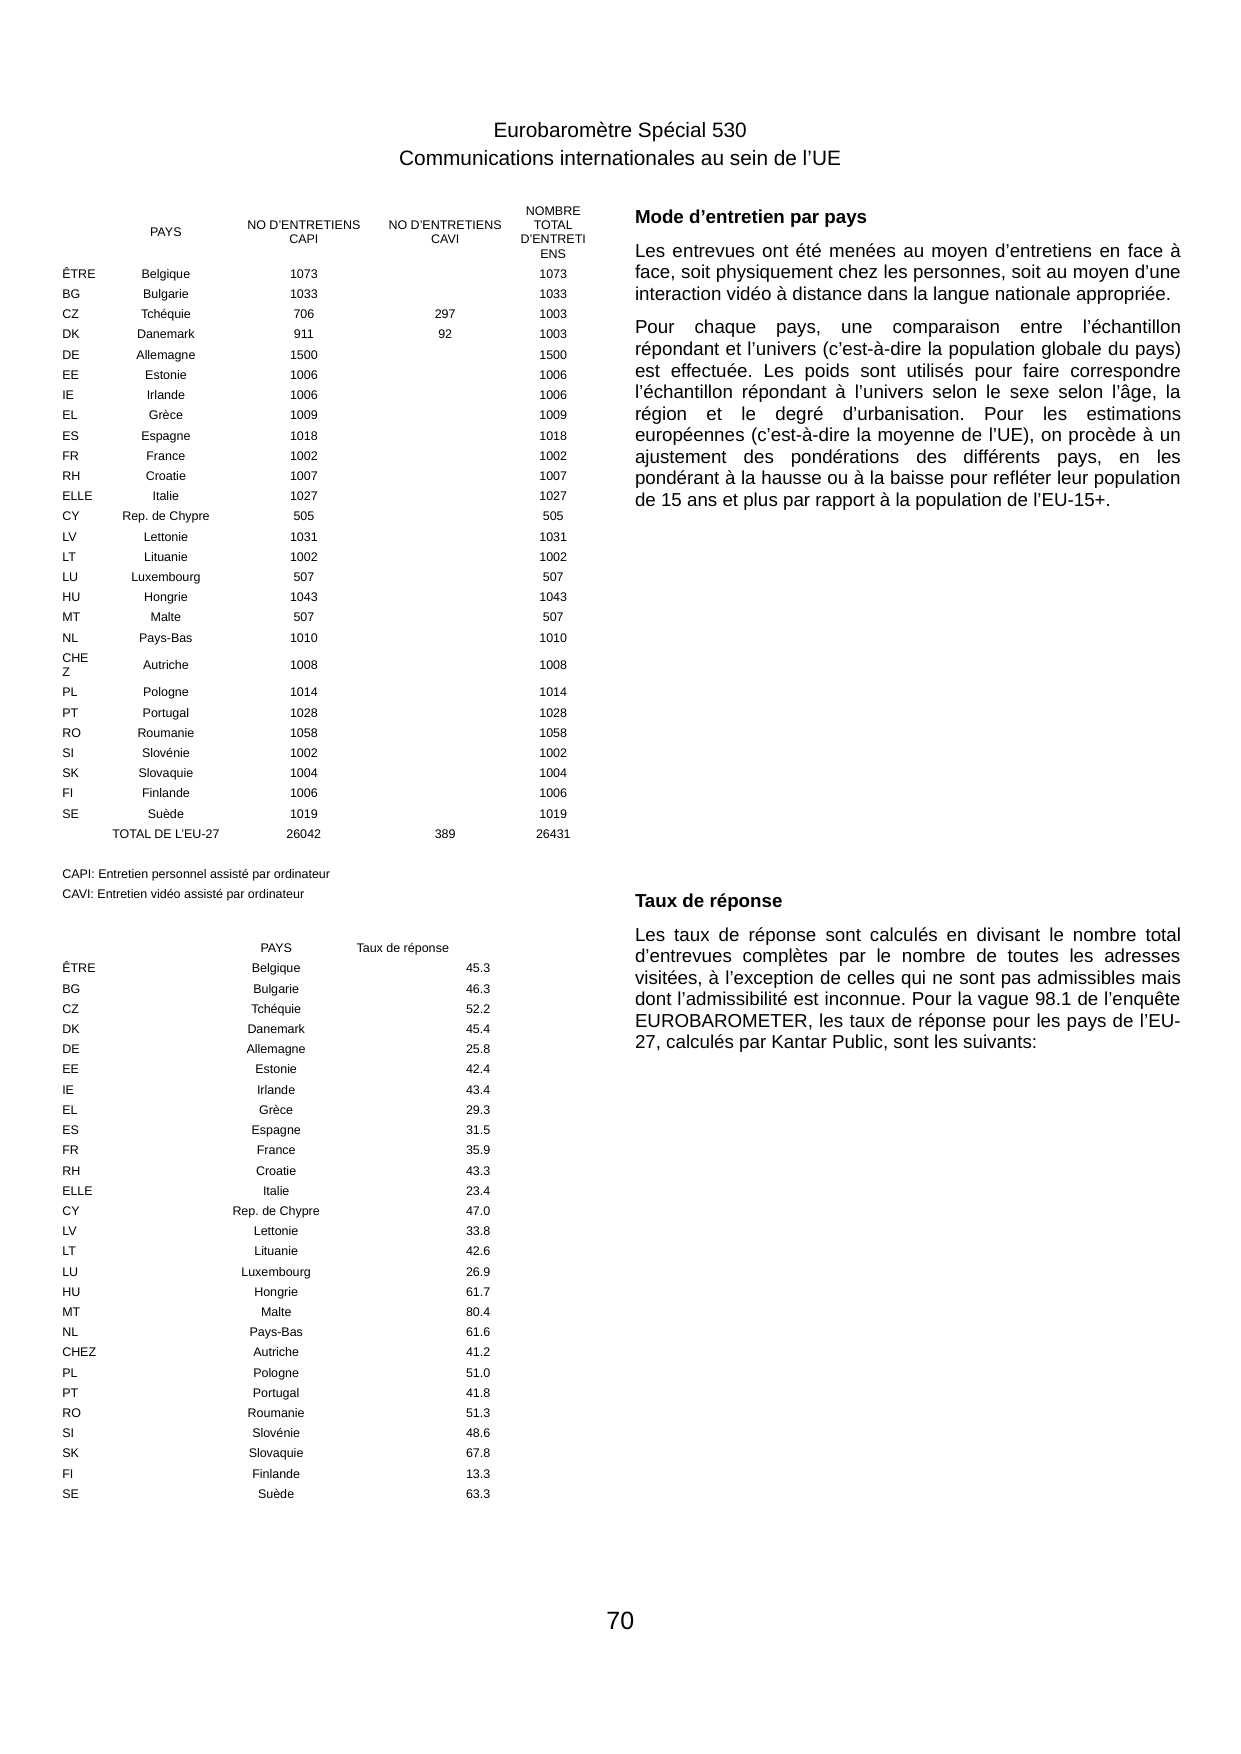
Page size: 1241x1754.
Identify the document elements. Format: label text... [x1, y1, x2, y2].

table_cell 61,7 [354, 1281, 493, 1302]
table_cell [374, 628, 516, 648]
table_cell 1003 [516, 324, 591, 344]
table_cell 35,9 [354, 1140, 493, 1160]
table_cell Danemark [99, 324, 233, 344]
table_cell [374, 526, 516, 547]
table_cell [374, 264, 516, 284]
table_cell 1003 [516, 304, 591, 324]
table_cell 45,4 [354, 1019, 493, 1039]
table_cell Pays-Bas [99, 628, 233, 648]
table_cell 1010 [233, 628, 374, 648]
text Les entrevues ont été menées au moyen d’entretiens en face à face, soit physiquement chez les personnes, soit au moyen d’une interaction vidéo à distance dans la langue nationale appropriée. [635, 240, 1181, 304]
table_cell 505 [233, 506, 374, 526]
table_cell 1018 [516, 425, 591, 446]
table_cell 1043 [516, 587, 591, 607]
table_cell SK [59, 1443, 198, 1463]
table_cell PL [59, 1362, 198, 1382]
table_cell 1033 [516, 284, 591, 304]
table_cell NL [59, 628, 98, 648]
table_cell 507 [233, 567, 374, 587]
table_cell SK [59, 763, 98, 783]
table_cell CAPI: Entretien personnel assisté par ordinateur [59, 864, 591, 884]
table_cell LT [59, 547, 98, 567]
table_cell 33,8 [354, 1221, 493, 1241]
table_cell Slovaquie [99, 763, 233, 783]
table_cell Tchéquie [99, 304, 233, 324]
table_cell [374, 466, 516, 486]
table_cell 41,2 [354, 1342, 493, 1362]
table_cell 389 [374, 824, 516, 844]
table_header NO D’ENTRETIENS CAVI [374, 200, 516, 264]
table_cell 31,5 [354, 1120, 493, 1140]
table_cell RH [59, 1160, 198, 1180]
table_cell 26042 [233, 824, 374, 844]
table_cell 1033 [233, 284, 374, 304]
table_cell 1009 [233, 405, 374, 425]
table_cell PT [59, 1383, 198, 1403]
table_cell 1019 [233, 804, 374, 824]
table_cell ÊTRE [59, 958, 198, 978]
table_cell Lituanie [99, 547, 233, 567]
table_cell 1006 [233, 783, 374, 803]
table_cell 26,9 [354, 1261, 493, 1281]
table_cell 1002 [233, 743, 374, 763]
table_cell LU [59, 567, 98, 587]
table_cell Grèce [99, 405, 233, 425]
table_cell Pays-Bas [199, 1322, 353, 1342]
table_cell [374, 446, 516, 466]
table_cell [374, 345, 516, 365]
table_cell Belgique [99, 264, 233, 284]
table_cell 1002 [233, 547, 374, 567]
table_cell Hongrie [99, 587, 233, 607]
table_cell [374, 365, 516, 385]
table_cell 1007 [516, 466, 591, 486]
table_cell Italie [199, 1180, 353, 1201]
table_cell 1028 [233, 703, 374, 723]
table_cell CY [59, 1201, 198, 1221]
table_cell 26431 [516, 824, 591, 844]
table_cell 1500 [233, 345, 374, 365]
table_cell 80,4 [354, 1302, 493, 1322]
table_cell BG [59, 284, 98, 304]
table_cell Irlande [99, 385, 233, 405]
table_cell 1002 [516, 547, 591, 567]
table_cell 1006 [233, 365, 374, 385]
table_cell 1002 [516, 446, 591, 466]
table_cell 1027 [233, 486, 374, 506]
table_cell [374, 567, 516, 587]
table_cell EL [59, 1100, 198, 1120]
table_cell [59, 844, 98, 864]
table_cell DK [59, 1019, 198, 1039]
table_cell Croatie [99, 466, 233, 486]
table_cell Irlande [199, 1079, 353, 1099]
text Pour chaque pays, une comparaison entre l’échantillon répondant et l’univers (c’est-à-dire la population globale du pays) est effectuée. Les poids sont utilisés pour faire correspondre l’échantillon répondant à l’univers selon le sexe selon l’âge, la région et le degré d’urbanisation. Pour les estimations européennes (c’est-à-dire la moyenne de l’UE), on procède à un ajustement des pondérations des différents pays, en les pondérant à la hausse ou à la baisse pour refléter leur population de 15 ans et plus par rapport à la population de l’EU-15+. [635, 316, 1181, 510]
table_cell 42,6 [354, 1241, 493, 1261]
table_cell 23,4 [354, 1180, 493, 1201]
table_header PAYS [99, 200, 233, 264]
table_header NOMBRE TOTAL D’ENTRETIENS [516, 200, 591, 264]
table_cell 1031 [516, 526, 591, 547]
table_cell 1073 [233, 264, 374, 284]
table_cell Danemark [199, 1019, 353, 1039]
table_cell 706 [233, 304, 374, 324]
table_cell 25,8 [354, 1039, 493, 1059]
table_cell FR [59, 1140, 198, 1160]
table_cell 505 [516, 506, 591, 526]
table_cell 61,6 [354, 1322, 493, 1342]
table_cell Finlande [199, 1463, 353, 1483]
table_cell 1006 [516, 385, 591, 405]
table_cell 1018 [233, 425, 374, 446]
table_cell 1031 [233, 526, 374, 547]
table_cell 1004 [233, 763, 374, 783]
table_cell 51,3 [354, 1403, 493, 1423]
table_cell IE [59, 385, 98, 405]
table_cell [374, 425, 516, 446]
table_cell Hongrie [199, 1281, 353, 1302]
table_cell Estonie [199, 1059, 353, 1079]
table_cell 41,8 [354, 1383, 493, 1403]
table_cell 507 [516, 607, 591, 627]
table_cell [374, 723, 516, 743]
table_cell EE [59, 1059, 198, 1079]
table_cell 1006 [516, 783, 591, 803]
table_cell [374, 703, 516, 723]
table_cell 297 [374, 304, 516, 324]
table_cell [374, 385, 516, 405]
text Les taux de réponse sont calculés en divisant le nombre total d’entrevues complètes par le nombre de toutes les adresses visitées, à l’exception de celles qui ne sont pas admissibles mais dont l’admissibilité est inconnue. Pour la vague 98.1 de l’enquête EUROBAROMETER, les taux de réponse pour les pays de l’EU-27, calculés par Kantar Public, sont les suivants: [635, 923, 1181, 1053]
table_header Taux de réponse [354, 938, 493, 958]
table_cell Autriche [99, 648, 233, 682]
table_cell Lettonie [99, 526, 233, 547]
table_cell 92 [374, 324, 516, 344]
table_cell IE [59, 1079, 198, 1099]
table_cell 1014 [516, 682, 591, 702]
table_cell [374, 804, 516, 824]
table_cell CHEZ [59, 1342, 198, 1362]
table_cell NL [59, 1322, 198, 1342]
table_cell SE [59, 1484, 198, 1504]
table_cell Malte [199, 1302, 353, 1322]
table_cell Espagne [99, 425, 233, 446]
table_cell Suède [199, 1484, 353, 1504]
table_cell [374, 405, 516, 425]
table_cell [374, 648, 516, 682]
table_cell Pologne [199, 1362, 353, 1382]
table_header NO D’ENTRETIENS CAPI [233, 200, 374, 264]
table_cell HU [59, 1281, 198, 1302]
table_cell Belgique [199, 958, 353, 978]
table_cell 1019 [516, 804, 591, 824]
table_cell Espagne [199, 1120, 353, 1140]
table_cell 63,3 [354, 1484, 493, 1504]
table_cell 47,0 [354, 1201, 493, 1221]
table_cell [374, 587, 516, 607]
table_cell Suède [99, 804, 233, 824]
table_cell SE [59, 804, 98, 824]
table_cell 42,4 [354, 1059, 493, 1079]
table_cell EE [59, 365, 98, 385]
table_cell Portugal [199, 1383, 353, 1403]
table_cell Allemagne [99, 345, 233, 365]
table_cell 1058 [516, 723, 591, 743]
table_cell 1004 [516, 763, 591, 783]
table_cell France [199, 1140, 353, 1160]
table_cell 1010 [516, 628, 591, 648]
table_cell [374, 607, 516, 627]
table_cell [374, 783, 516, 803]
table_cell FI [59, 783, 98, 803]
table_cell HU [59, 587, 98, 607]
table_cell 48,6 [354, 1423, 493, 1443]
table_cell Malte [99, 607, 233, 627]
table_cell MT [59, 607, 98, 627]
table_cell 43,3 [354, 1160, 493, 1180]
table_cell 46,3 [354, 978, 493, 998]
table_cell TOTAL DE L’EU-27 [99, 824, 233, 844]
table_cell 67,8 [354, 1443, 493, 1463]
table_cell LU [59, 1261, 198, 1281]
table_cell DE [59, 1039, 198, 1059]
table_cell France [99, 446, 233, 466]
table_cell Luxembourg [99, 567, 233, 587]
table_cell SI [59, 743, 98, 763]
table_header [59, 200, 98, 264]
table_cell [374, 284, 516, 304]
table_cell 1007 [233, 466, 374, 486]
table_cell 1043 [233, 587, 374, 607]
table_cell FI [59, 1463, 198, 1483]
table_cell Lituanie [199, 1241, 353, 1261]
table_cell 911 [233, 324, 374, 344]
table_cell 52,2 [354, 999, 493, 1019]
table_cell [374, 547, 516, 567]
table_cell [374, 486, 516, 506]
table_cell 13,3 [354, 1463, 493, 1483]
table_cell CAVI: Entretien vidéo assisté par ordinateur [59, 884, 591, 904]
table_cell ES [59, 425, 98, 446]
table_cell PT [59, 703, 98, 723]
table_cell [374, 682, 516, 702]
table_cell Finlande [99, 783, 233, 803]
table_cell [99, 844, 233, 864]
table_cell Bulgarie [199, 978, 353, 998]
table_cell Rep. de Chypre [199, 1201, 353, 1221]
table_cell LV [59, 526, 98, 547]
table_cell 29,3 [354, 1100, 493, 1120]
table_header [59, 938, 198, 958]
table_cell Slovénie [99, 743, 233, 763]
table_cell RO [59, 723, 98, 743]
table_cell Slovénie [199, 1423, 353, 1443]
table_cell [374, 844, 516, 864]
table_cell ES [59, 1120, 198, 1140]
table_cell 1058 [233, 723, 374, 743]
table_cell EL [59, 405, 98, 425]
text Taux de réponse [635, 890, 1181, 912]
table_cell Autriche [199, 1342, 353, 1362]
table_cell 1027 [516, 486, 591, 506]
table_cell 1008 [233, 648, 374, 682]
table_cell 1500 [516, 345, 591, 365]
table_cell DK [59, 324, 98, 344]
table_cell Allemagne [199, 1039, 353, 1059]
table_cell Estonie [99, 365, 233, 385]
table_cell Lettonie [199, 1221, 353, 1241]
table_cell 1028 [516, 703, 591, 723]
table_cell [374, 763, 516, 783]
table_cell CHEZ [59, 648, 98, 682]
table_cell PL [59, 682, 98, 702]
table_cell ELLE [59, 486, 98, 506]
table_cell 1009 [516, 405, 591, 425]
table_cell 1014 [233, 682, 374, 702]
table_cell RH [59, 466, 98, 486]
table_cell CY [59, 506, 98, 526]
table_cell CZ [59, 304, 98, 324]
table_cell 507 [516, 567, 591, 587]
table_cell LT [59, 1241, 198, 1261]
table_cell 51,0 [354, 1362, 493, 1382]
table_cell [233, 844, 374, 864]
table_cell Luxembourg [199, 1261, 353, 1281]
table_cell DE [59, 345, 98, 365]
table_cell LV [59, 1221, 198, 1241]
table_cell [374, 506, 516, 526]
table_cell SI [59, 1423, 198, 1443]
table_cell ELLE [59, 1180, 198, 1201]
text Mode d’entretien par pays [635, 206, 1181, 228]
table_cell Tchéquie [199, 999, 353, 1019]
table_cell Roumanie [199, 1403, 353, 1423]
table_cell 45,3 [354, 958, 493, 978]
table_cell 1002 [233, 446, 374, 466]
table_cell [516, 844, 591, 864]
table_cell Grèce [199, 1100, 353, 1120]
table_cell ÊTRE [59, 264, 98, 284]
table_cell 1002 [516, 743, 591, 763]
table_cell CZ [59, 999, 198, 1019]
table_cell RO [59, 1403, 198, 1423]
table_cell Roumanie [99, 723, 233, 743]
table_cell Italie [99, 486, 233, 506]
table_cell [374, 743, 516, 763]
table_cell 507 [233, 607, 374, 627]
table_cell [59, 824, 98, 844]
table_cell Rep. de Chypre [99, 506, 233, 526]
table_cell 1006 [516, 365, 591, 385]
table_cell 1006 [233, 385, 374, 405]
table_cell Slovaquie [199, 1443, 353, 1463]
table_cell 1073 [516, 264, 591, 284]
table_header PAYS [199, 938, 353, 958]
table_cell MT [59, 1302, 198, 1322]
table_cell Pologne [99, 682, 233, 702]
table_cell Bulgarie [99, 284, 233, 304]
table_cell 43,4 [354, 1079, 493, 1099]
table_cell Croatie [199, 1160, 353, 1180]
table_cell Portugal [99, 703, 233, 723]
table_cell FR [59, 446, 98, 466]
table_cell BG [59, 978, 198, 998]
table_cell 1008 [516, 648, 591, 682]
